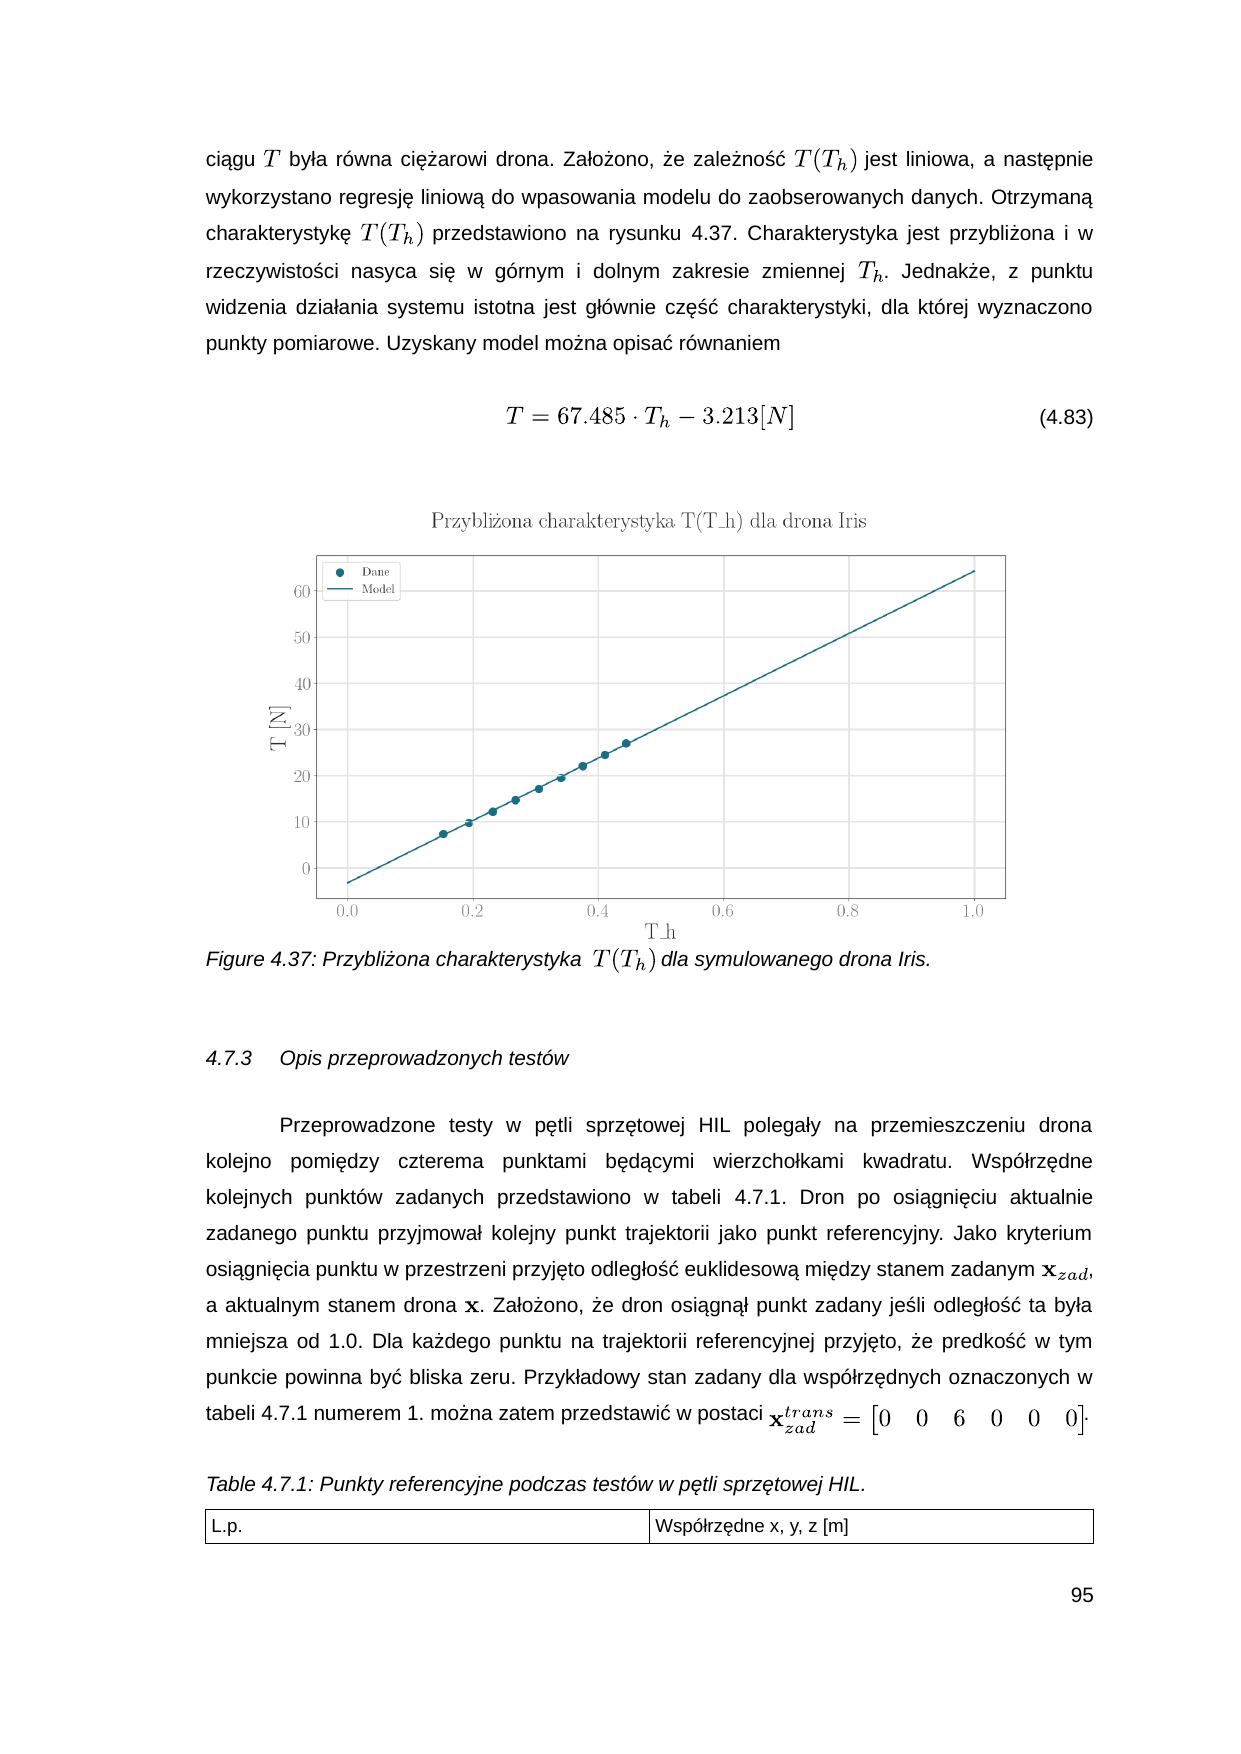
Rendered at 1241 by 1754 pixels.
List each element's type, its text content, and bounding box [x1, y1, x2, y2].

table_header L.p. [206, 1510, 649, 1542]
table_header Współrzędne x, y, z [m] [650, 1510, 1093, 1542]
text (4.83) [206, 404, 1093, 430]
text Przeprowadzone testy w pętli sprzętowej HIL polegały na przemieszczeniu drona kolejno pomiędzy czterema punktami będącymi wierzchołkami kwadratu. Współrzędne kolejnych punktów zadanych przedstawiono w tabeli 4.7.1. Dron po osiągnięciu aktualnie zadanego punktu przyjmował kolejny punkt trajektorii jako punkt referencyjny. Jako kryterium osiągnięcia punktu w przestrzeni przyjęto odległość euklidesową między stanem zadanym , a aktualnym stanem drona . Założono, że dron osiągnął punkt zadany jeśli odległość ta była mniejsza od 1.0. Dla każdego punktu na trajektorii referencyjnej przyjęto, że predkość w tym punkcie powinna być bliska zeru. Przykładowy stan zadany dla współrzędnych oznaczonych w tabeli 4.7.1 numerem 1. można zatem przedstawić w postaci . [206, 1113, 1093, 1435]
text Table 4.7.1: Punkty referencyjne podczas testów w pętli sprzętowej HIL. [206, 1472, 1093, 1496]
text Figure 4.37: Przybliżona charakterystyka [206, 947, 618, 973]
picture [205, 502, 1094, 947]
subtitle Opis przeprowadzonych testów [206, 1046, 1093, 1070]
text ciągu była równa ciężarowi drona. Założono, że zależność jest liniowa, a następnie wykorzystano regresję liniową do wpasowania modelu do zaobserowanych danych. Otrzymaną charakterystykę przedstawiono na rysunku 4.37. Charakterystyka jest przybliżona i w rzeczywistości nasyca się w górnym i dolnym zakresie zmiennej . Jednakże, z punktu widzenia działania systemu istotna jest głównie część charakterystyki, dla której wyznaczono punkty pomiarowe. Uzyskany model można opisać równaniem [206, 147, 1093, 354]
text dla symulowanego drona Iris. [650, 947, 1093, 973]
